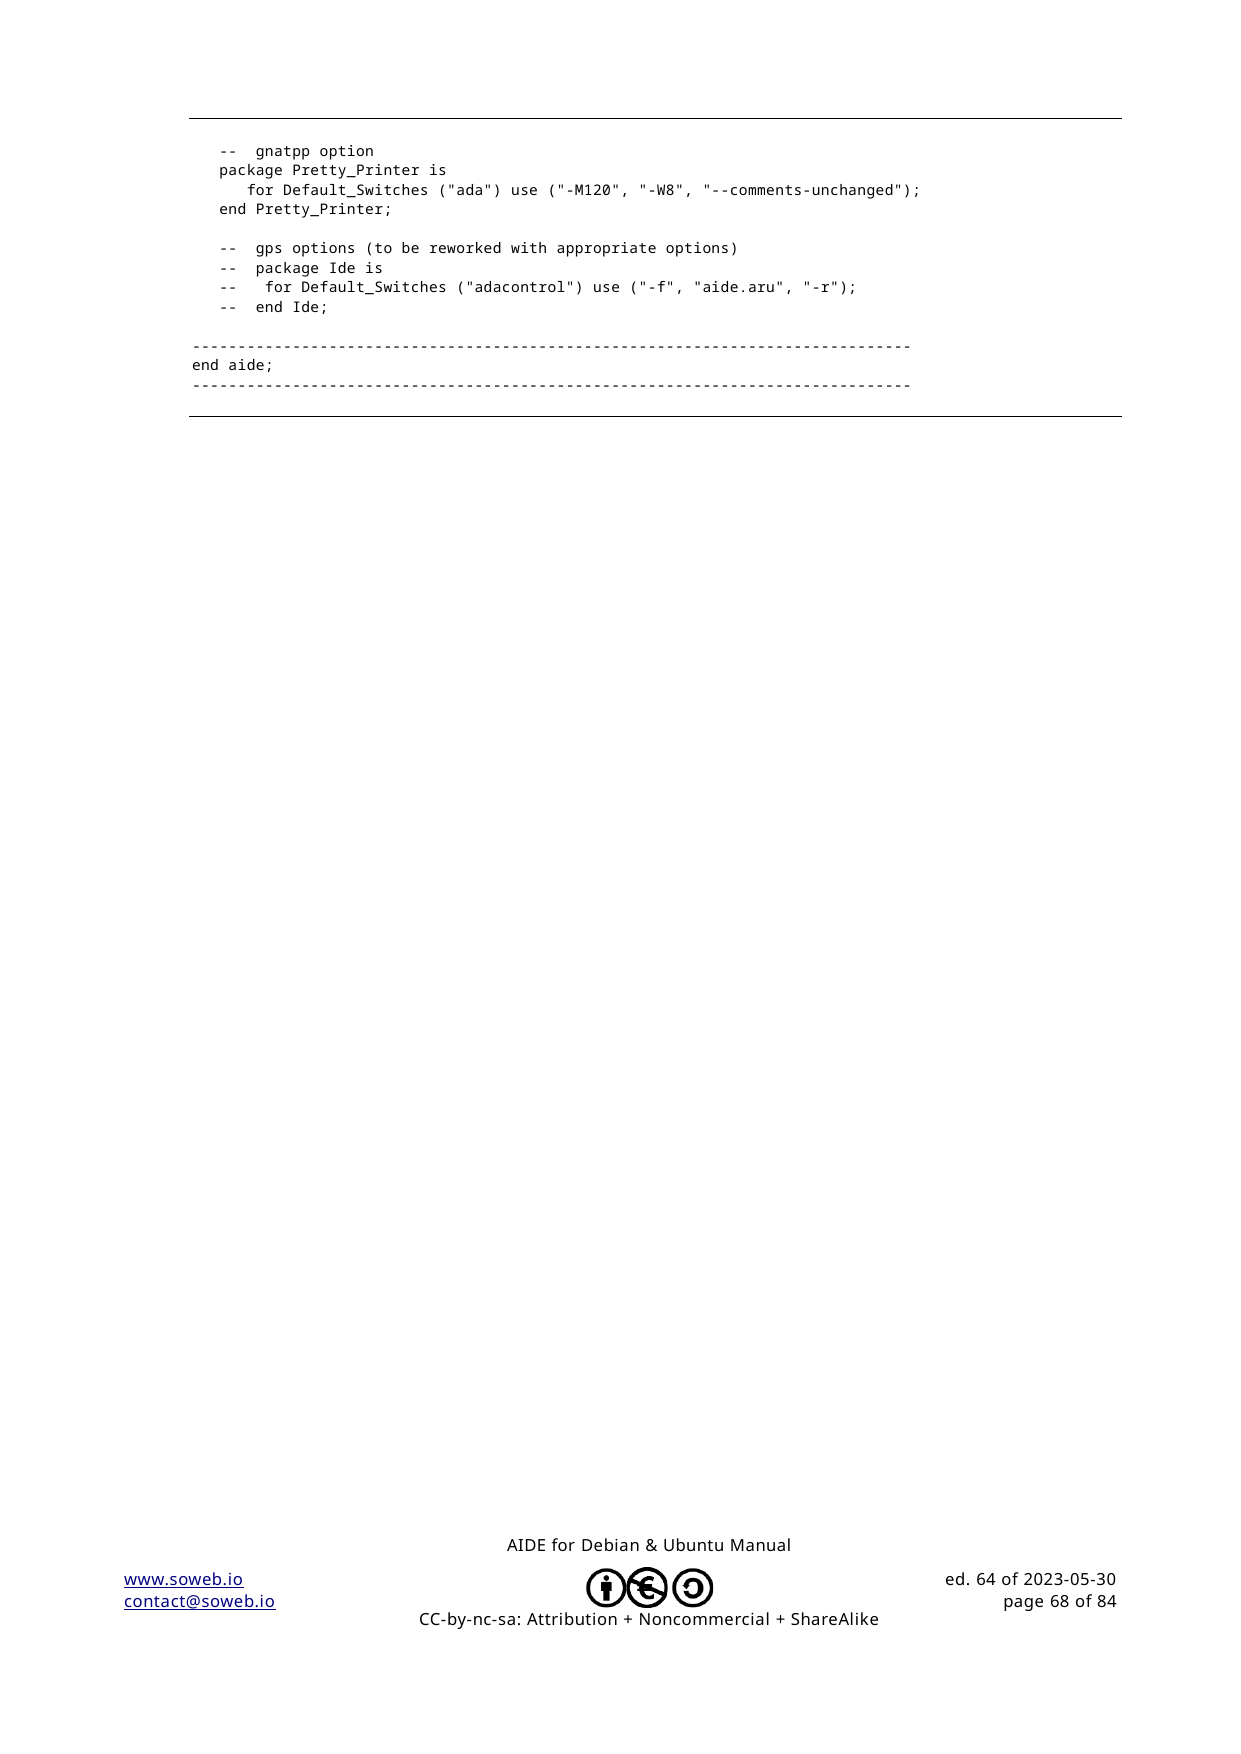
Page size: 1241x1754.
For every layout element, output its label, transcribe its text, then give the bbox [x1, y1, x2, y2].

list -- gps options (to be reworked with appropriate options) [189, 235, 1122, 254]
list for Default_Switches ("ada") use ("-M120", "-W8", "--comments-unchanged"); [189, 177, 1122, 196]
picture [672, 1567, 714, 1608]
list end Pretty_Printer; [189, 196, 1122, 218]
list ------------------------------------------------------------------------------- [189, 371, 1122, 416]
list -- for Default_Switches ("adacontrol") use ("-f", "aide.aru", "-r"); [189, 274, 1122, 293]
list package Pretty_Printer is [189, 157, 1122, 177]
list end aide; [189, 352, 1122, 371]
list ------------------------------------------------------------------------------- [189, 332, 1122, 352]
list -- end Ide; [189, 293, 1122, 316]
list -- package Ide is [189, 254, 1122, 274]
picture [585, 1567, 668, 1608]
list -- gnatpp option [189, 138, 1122, 157]
